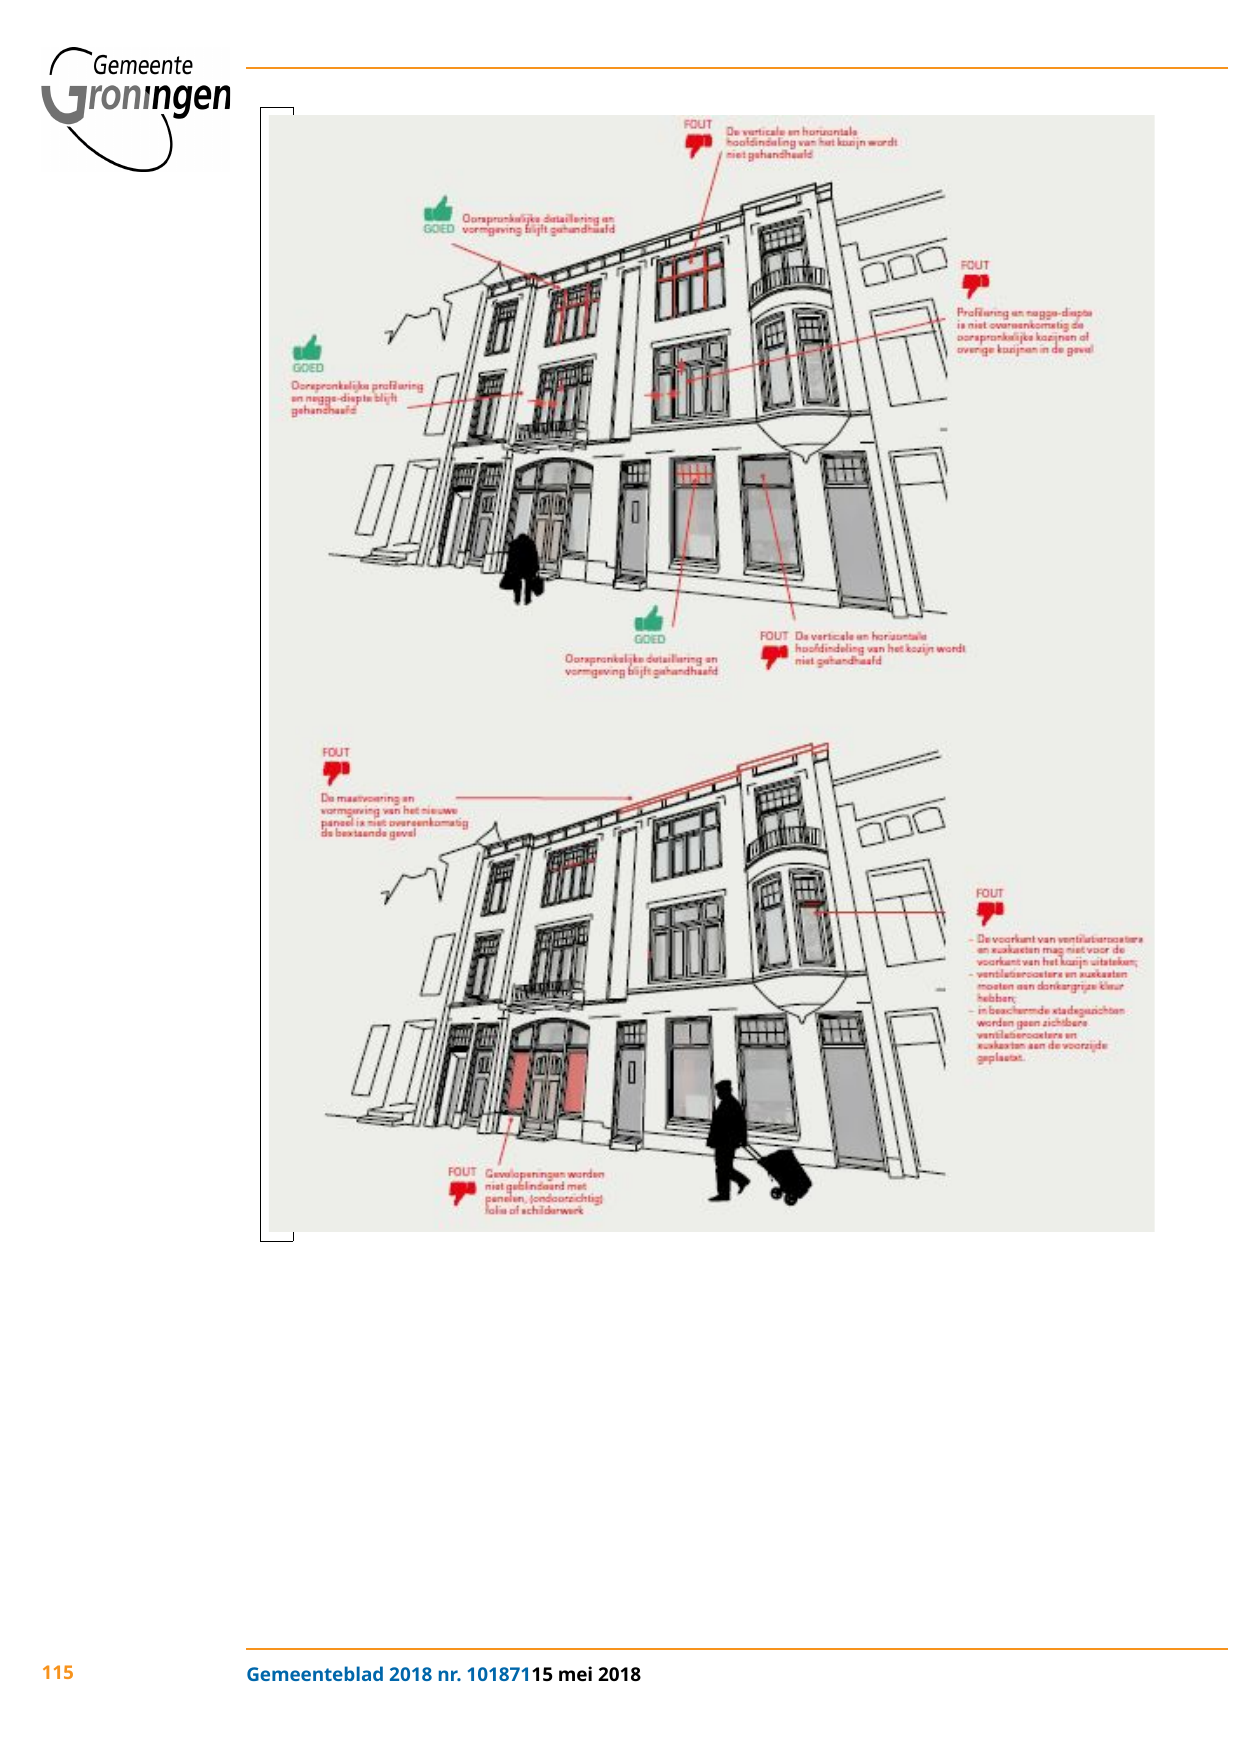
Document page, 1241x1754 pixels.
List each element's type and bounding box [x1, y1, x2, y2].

picture [41, 47, 231, 172]
picture [268, 115, 1155, 1232]
